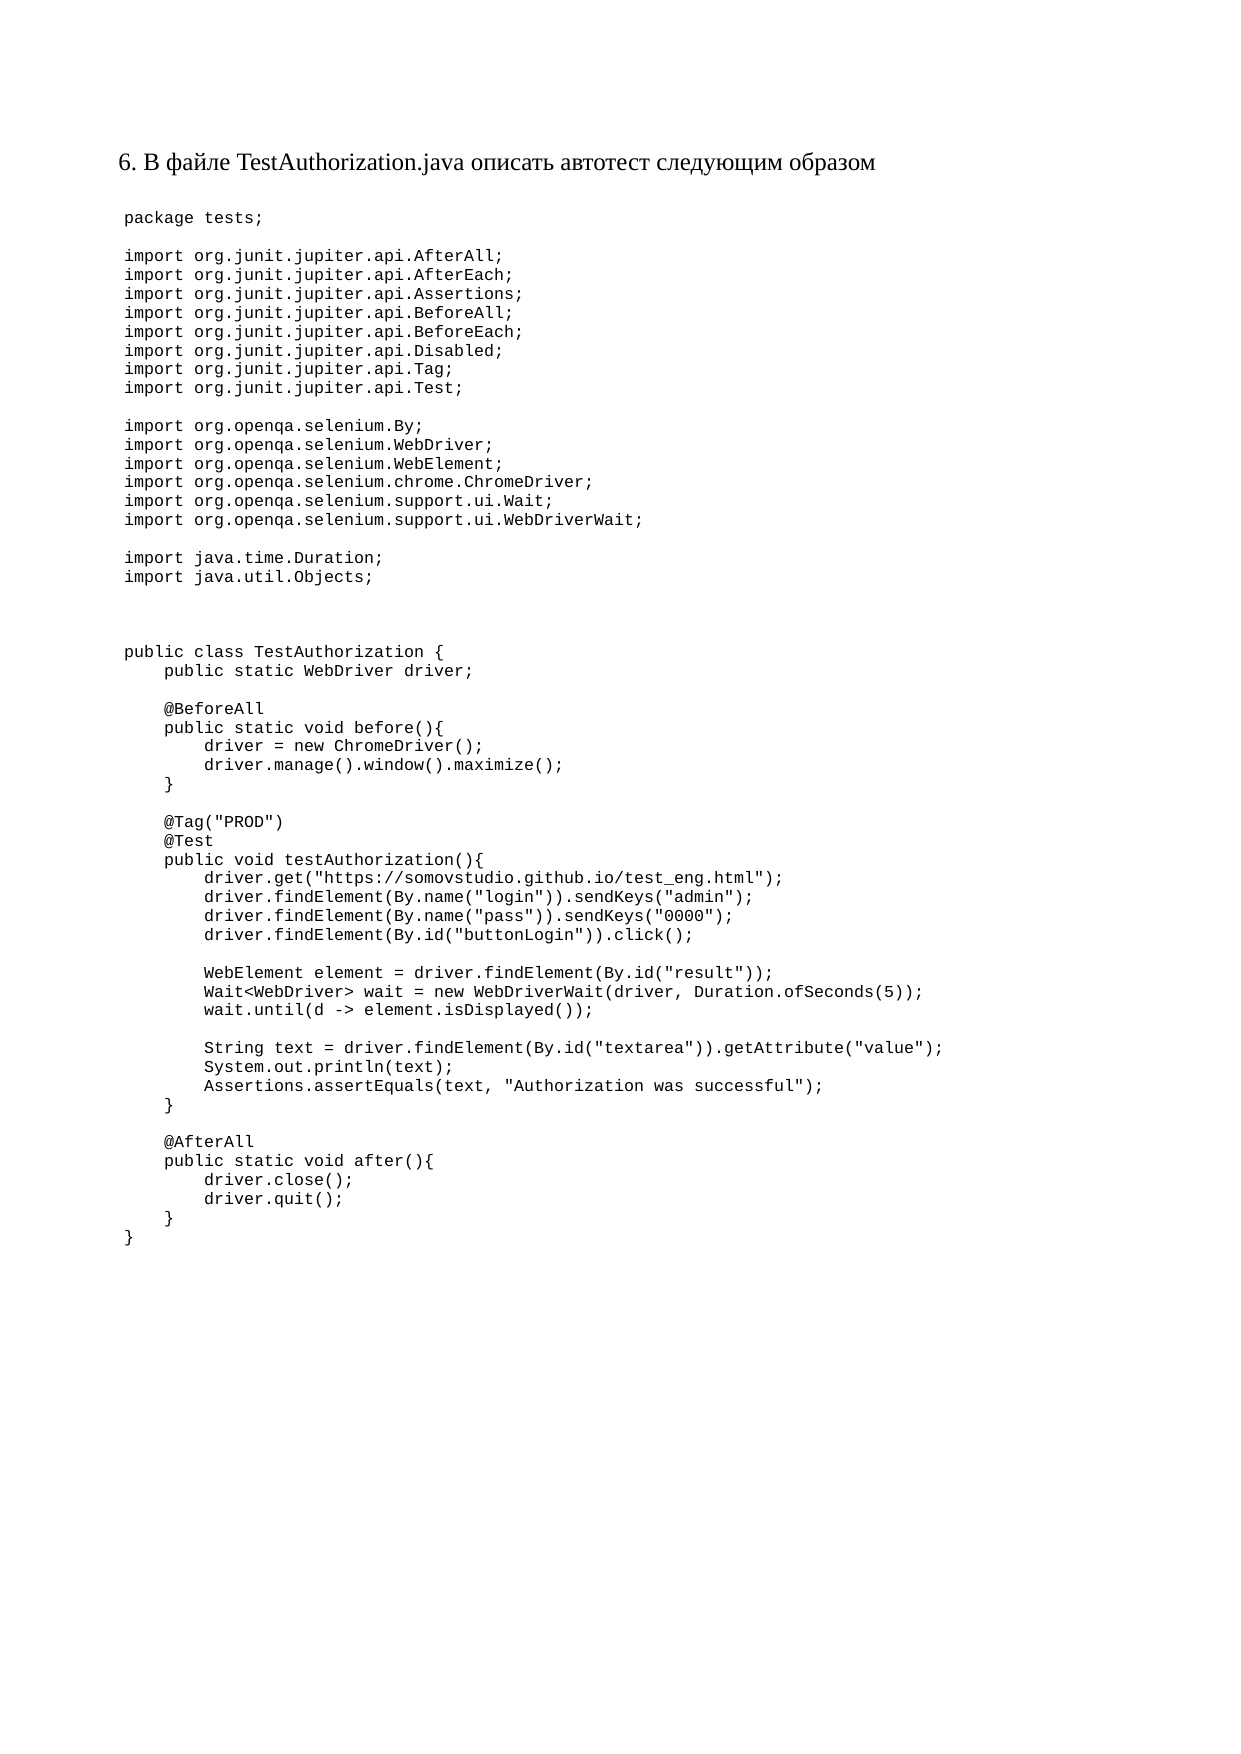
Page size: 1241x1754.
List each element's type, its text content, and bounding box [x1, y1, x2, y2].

table_header package tests; import org.junit.jupiter.api.AfterAll; import org.junit.jupiter.api.AfterEach; import org.junit.jupiter.api.Assertions; import org.junit.jupiter.api.BeforeAll; import org.junit.jupiter.api.BeforeEach; import org.junit.jupiter.api.Disabled; import org.junit.jupiter.api.Tag; import org.junit.jupiter.api.Test; import org.openqa.selenium.By; import org.openqa.selenium.WebDriver; import org.openqa.selenium.WebElement; import org.openqa.selenium.chrome.ChromeDriver; import org.openqa.selenium.support.ui.Wait; import org.openqa.selenium.support.ui.WebDriverWait; import java.time.Duration; import java.util.Objects; public class TestAuthorization { public static WebDriver driver; @BeforeAll public static void before(){ driver = new ChromeDriver(); driver.manage().window().maximize(); } @Tag("PROD") @Test public void testAuthorization(){ driver.get("https://somovstudio.github.io/test_eng.html"); driver.findElement(By.name("login")).sendKeys("admin"); driver.findElement(By.name("pass")).sendKeys("0000"); driver.findElement(By.id("buttonLogin")).click(); WebElement element = driver.findElement(By.id("result")); Wait<WebDriver> wait = new WebDriverWait(driver, Duration.ofSeconds(5)); wait.until(d -> element.isDisplayed()); String text = driver.findElement(By.id("textarea")).getAttribute("value"); System.out.println(text); Assertions.assertEquals(text, "Authorization was successful"); } @AfterAll public static void after(){ driver.close(); driver.quit(); } } [118, 204, 1122, 1253]
text 6. В файле TestAuthorization.java описать автотест следующим образом [118, 147, 1122, 176]
